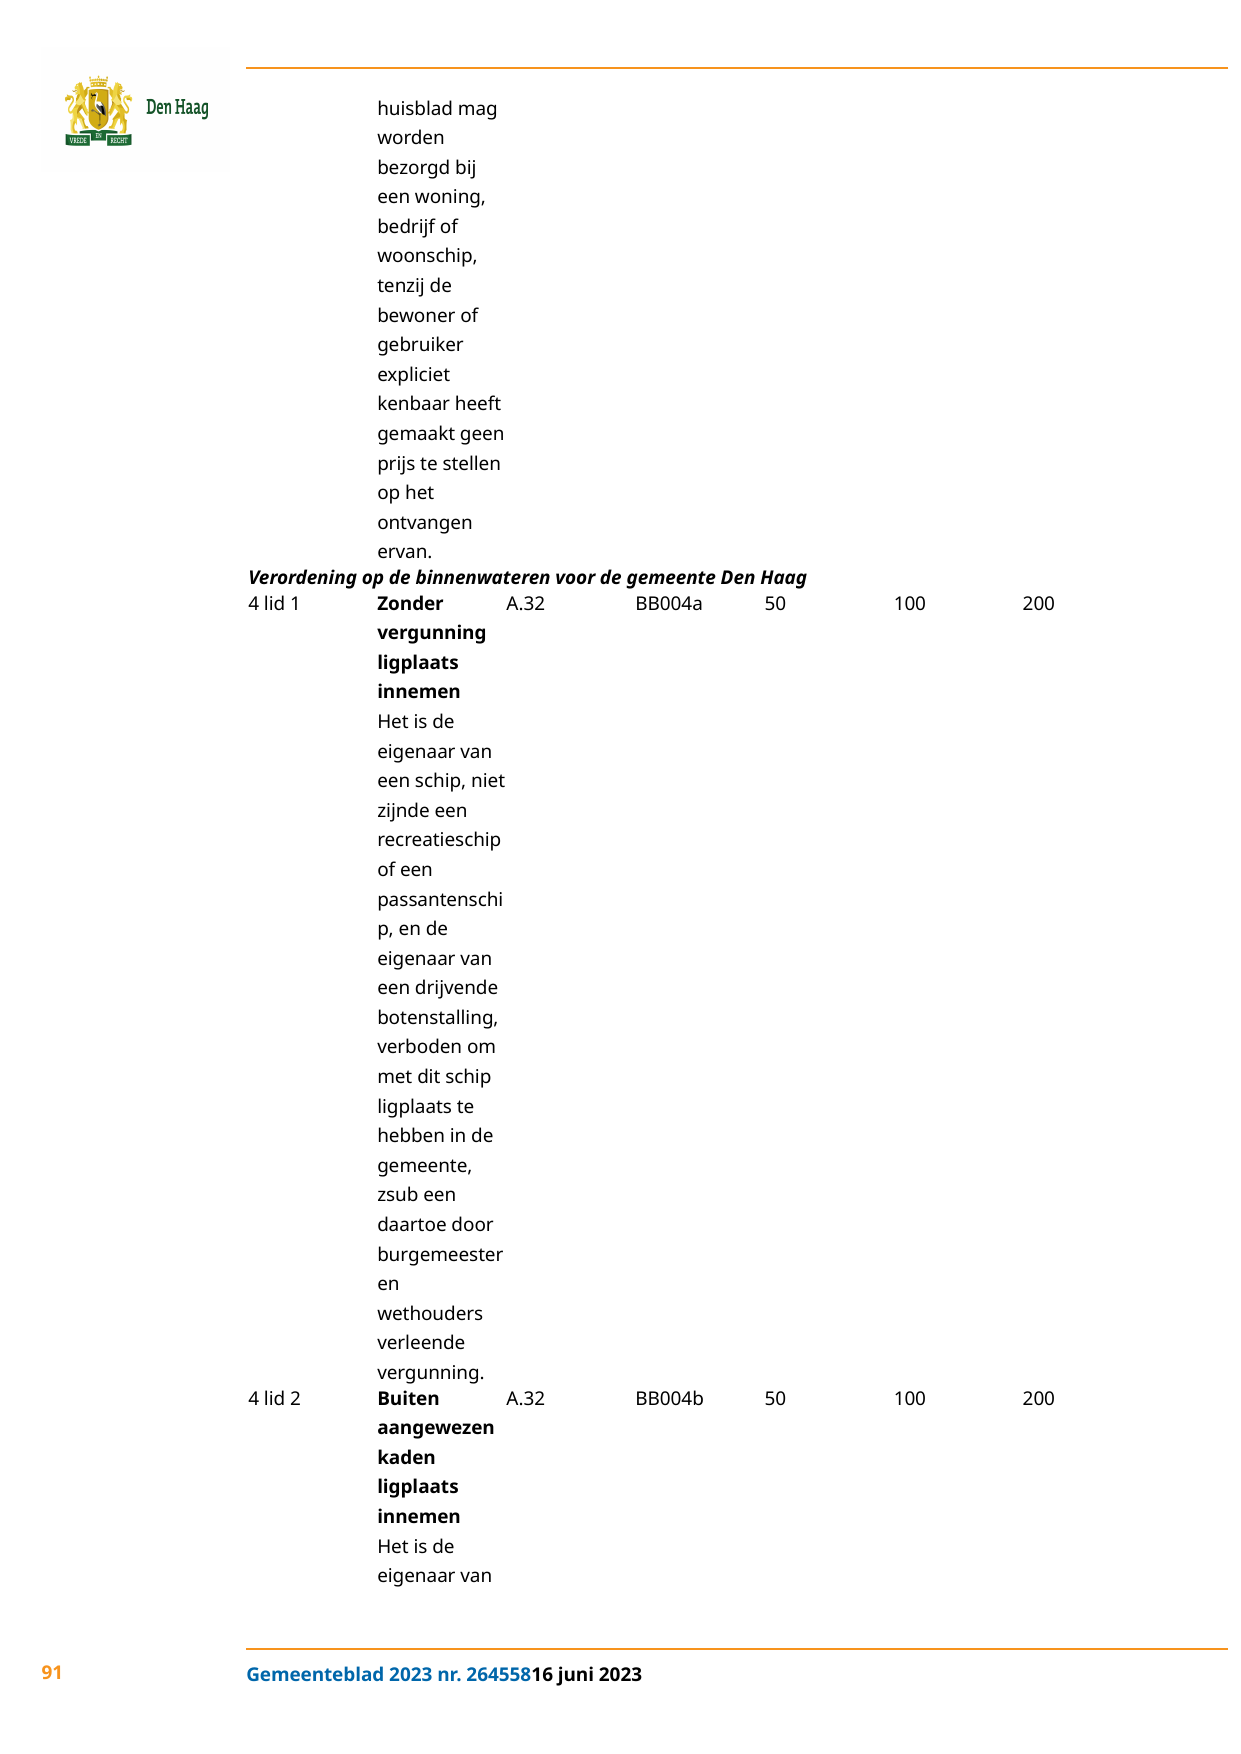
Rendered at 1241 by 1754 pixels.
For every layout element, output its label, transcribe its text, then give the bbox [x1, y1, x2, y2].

table_cell [248, 95, 377, 564]
table_cell A.32 [506, 590, 635, 1385]
table_cell 200 [1023, 590, 1152, 1385]
table_cell Verordening op de binnenwateren voor de gemeente Den Haag [248, 564, 1152, 590]
table_cell huisblad mag worden bezorgd bij een woning, bedrijf of woonschip, tenzij de bewoner of gebruiker expliciet kenbaar heeft gemaakt geen prijs te stellen op het ontvangen ervan. [377, 95, 506, 564]
table_cell 200 [1023, 1385, 1152, 1588]
table_cell 4 lid 2 [248, 1385, 377, 1588]
table_cell 4 lid 1 [248, 590, 377, 1385]
table_cell 50 [764, 1385, 893, 1588]
table_cell BB004a [635, 590, 764, 1385]
table_cell [1023, 95, 1152, 564]
table_cell Buiten aangewezen kaden ligplaats innemen Het is de eigenaar van [377, 1385, 506, 1588]
table_cell BB004b [635, 1385, 764, 1588]
table_cell Zonder vergunning ligplaats innemen Het is de eigenaar van een schip, niet zijnde een recreatieschip of een passantenschip, en de eigenaar van een drijvende botenstalling, verboden om met dit schip ligplaats te hebben in de gemeente, zsub een daartoe door burgemeester en wethouders verleende vergunning. [377, 590, 506, 1385]
table_cell 100 [894, 590, 1022, 1385]
table_cell 50 [764, 590, 893, 1385]
table_cell 100 [894, 1385, 1022, 1588]
table_cell [635, 95, 764, 564]
table_cell [764, 95, 893, 564]
table_cell [894, 95, 1022, 564]
table_cell - [506, 95, 635, 564]
table_cell A.32 [506, 1385, 635, 1588]
picture [41, 47, 231, 172]
